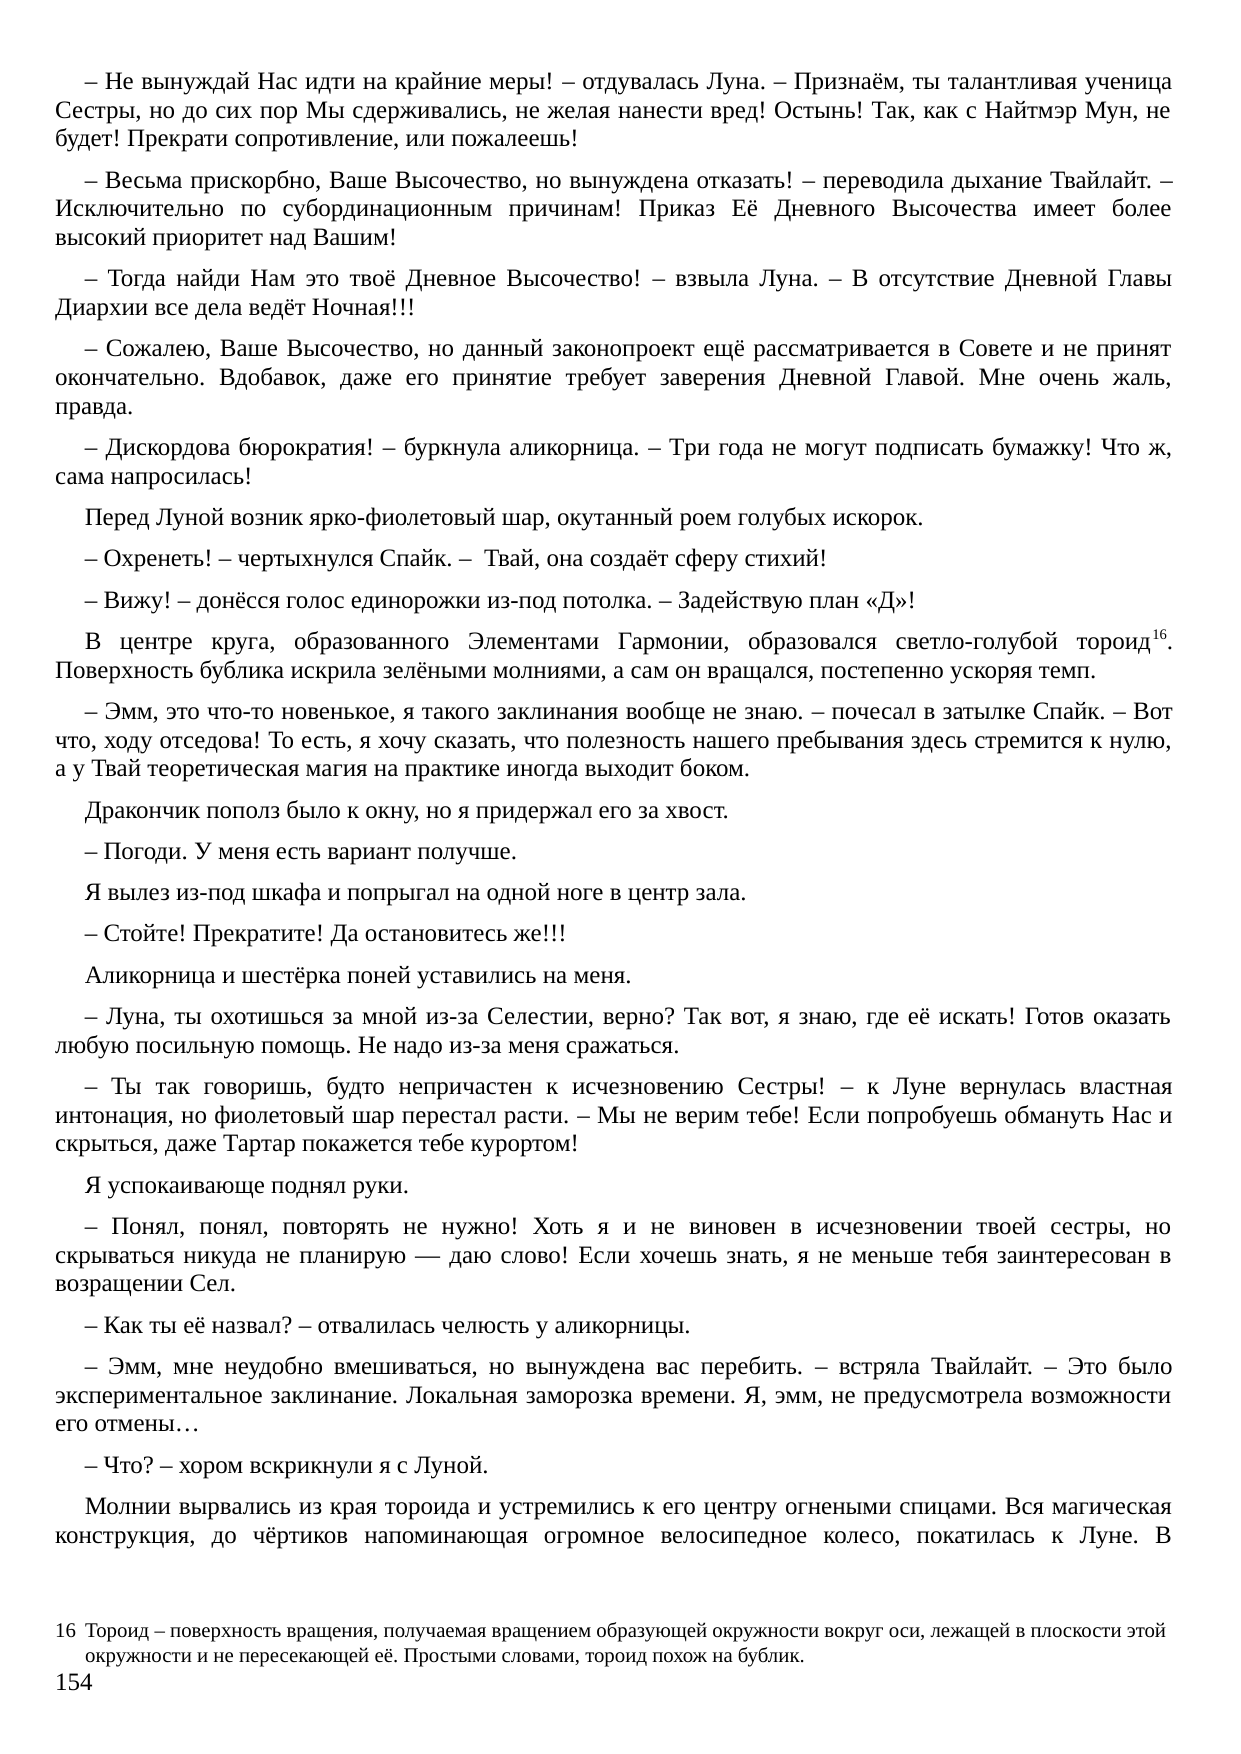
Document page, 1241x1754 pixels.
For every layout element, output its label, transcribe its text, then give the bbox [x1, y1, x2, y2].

text – Эмм, это что-то новенькое, я такого заклинания вообще не знаю. – почесал в затылке Спайк. – Вот что, ходу отседова! То есть, я хочу сказать, что полезность нашего пребывания здесь стремится к нулю, а у Твай теоретическая магия на практике иногда выходит боком. [55, 696, 1173, 782]
text Молнии вырвались из края тороида и устремились к его центру огнеными спицами. Вся магическая конструкция, до чёртиков напоминающая огромное велосипедное колесо, покатилась к Луне. В [55, 1491, 1173, 1548]
text – Погоди. У меня есть вариант получше. [55, 836, 1173, 865]
text Дракончик пополз было к окну, но я придержал его за хвост. [55, 795, 1173, 823]
text Аликорница и шестёрка поней уставились на меня. [55, 960, 1173, 988]
text – Луна, ты охотишься за мной из-за Селестии, верно? Так вот, я знаю, где её искать! Готов оказать любую посильную помощь. Не надо из-за меня сражаться. [55, 1001, 1173, 1058]
text В центре круга, образованного Элементами Гармонии, образовался светло-голубой тороид. Поверхность бублика искрила зелёными молниями, а сам он вращался, постепенно ускоряя темп. [55, 626, 1173, 683]
text – Стойте! Прекратите! Да остановитесь же!!! [55, 918, 1173, 947]
text Тороид – поверхность вращения, получаемая вращением образующей окружности вокруг оси, лежащей в плоскости этой окружности и не пересекающей её. Простыми словами, тороид похож на бублик. [55, 1618, 1173, 1667]
text Я вылез из-под шкафа и попрыгал на одной ноге в центр зала. [55, 877, 1173, 906]
text – Вижу! – донёсся голос единорожки из-под потолка. – Задействую план «Д»! [55, 585, 1173, 613]
text – Сожалею, Ваше Высочество, но данный законопроект ещё рассматривается в Совете и не принят окончательно. Вдобавок, даже его принятие требует заверения Дневной Главой. Мне очень жаль, правда. [55, 333, 1173, 420]
text – Что? – хором вскрикнули я с Луной. [55, 1450, 1173, 1478]
text – Весьма прискорбно, Ваше Высочество, но вынуждена отказать! – переводила дыхание Твайлайт. – Исключительно по субординационным причинам! Приказ Её Дневного Высочества имеет более высокий приоритет над Вашим! [55, 165, 1173, 251]
text Я успокаивающе поднял руки. [55, 1170, 1173, 1198]
text – Понял, понял, повторять не нужно! Хоть я и не виновен в исчезновении твоей сестры, но скрываться никуда не планирую — даю слово! Если хочешь знать, я не меньше тебя заинтересован в возращении Сел. [55, 1211, 1173, 1297]
text Перед Луной возник ярко-фиолетовый шар, окутанный роем голубых искорок. [55, 502, 1173, 531]
text – Эмм, мне неудобно вмешиваться, но вынуждена вас перебить. – встряла Твайлайт. – Это было экспериментальное заклинание. Локальная заморозка времени. Я, эмм, не предусмотрела возможности его отмены… [55, 1351, 1173, 1437]
text – Как ты её назвал? – отвалилась челюсть у аликорницы. [55, 1310, 1173, 1338]
text – Тогда найди Нам это твоё Дневное Высочество! – взвыла Луна. – В отсутствие Дневной Главы Диархии все дела ведёт Ночная!!! [55, 263, 1173, 321]
text – Охренеть! – чертыхнулся Спайк. – Твай, она создаёт сферу стихий! [55, 543, 1173, 572]
text – Ты так говоришь, будто непричастен к исчезновению Сестры! – к Луне вернулась властная интонация, но фиолетовый шар перестал расти. – Мы не верим тебе! Если попробуешь обмануть Нас и скрыться, даже Тартар покажется тебе курортом! [55, 1071, 1173, 1157]
text – Не вынуждай Нас идти на крайние меры! – отдувалась Луна. – Признаём, ты талантливая ученица Сестры, но до сих пор Мы сдерживались, не желая нанести вред! Остынь! Так, как с Найтмэр Мун, не будет! Прекрати сопротивление, или пожалеешь! [55, 66, 1173, 152]
text – Дискордова бюрократия! – буркнула аликорница. – Три года не могут подписать бумажку! Что ж, сама напросилась! [55, 432, 1173, 490]
